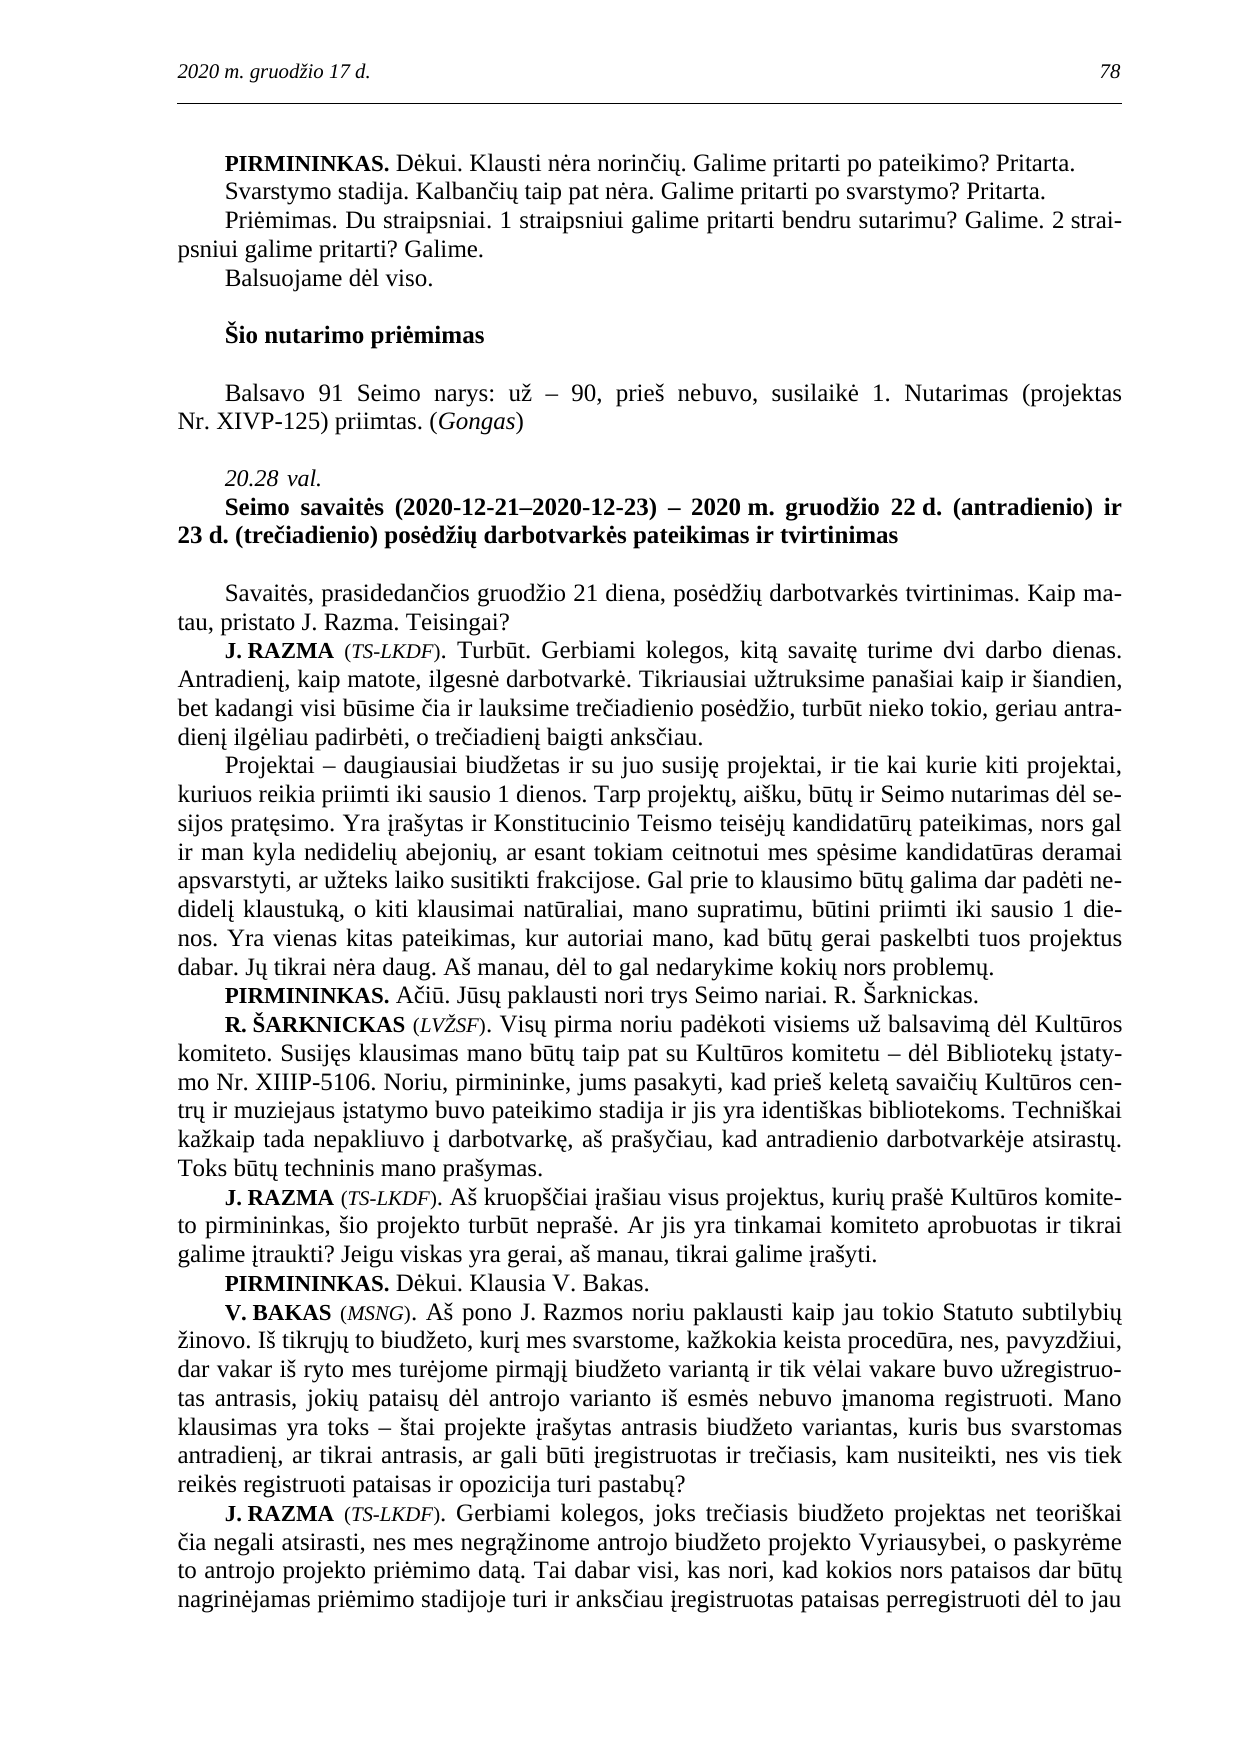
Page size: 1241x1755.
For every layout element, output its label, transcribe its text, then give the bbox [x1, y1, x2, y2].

text V. BAKAS (MSNG). Aš po­no J. Raz­mos no­riu pa­klaus­ti kaip jau to­kio Sta­tu­to sub­ti­ly­bių ži­no­vo. Iš tik­rų­jų to biu­dže­to, ku­rį mes svars­to­me, kaž­ko­kia keis­ta pro­ce­dū­ra, nes, pa­vyz­džiui, dar va­kar iš ry­to mes tu­rė­jo­me pir­mą­jį biu­dže­to va­rian­tą ir tik vė­lai va­ka­re bu­vo už­re­gist­ruo­tas ant­ra­sis, jo­kių pa­tai­sų dėl ant­ro­jo va­rian­to iš es­mės ne­bu­vo įma­no­ma re­gist­ruo­ti. Ma­no klau­si­mas yra toks – štai pro­jek­te įra­šy­tas ant­ra­sis biu­dže­to va­rian­tas, ku­ris bus svars­to­mas ant­ra­die­nį, ar tik­rai ant­ra­sis, ar ga­li bū­ti įre­gist­ruo­tas ir tre­čia­sis, kam nu­si­teik­ti, nes vis tiek rei­kės re­gist­ruo­ti pa­tai­sas ir opo­zi­ci­ja tu­ri pa­sta­bų? [177, 1297, 1122, 1498]
text J. RAZMA (TS-LKDF). Tur­būt. Ger­bia­mi ko­le­gos, ki­tą sa­vai­tę tu­ri­me dvi dar­bo die­nas. Ant­ra­die­nį, kaip ma­to­te, il­ges­nė dar­bo­tvarkė. Tik­riau­siai už­truk­si­me pa­na­šiai kaip ir šian­dien, bet ka­dan­gi vi­si bū­si­me čia ir lauk­si­me tre­čia­die­nio po­sė­džio, tur­būt nie­ko to­kio, ge­riau ant­ra­die­nį il­gė­liau pa­dir­bė­ti, o tre­čia­die­nį baig­ti anks­čiau. [177, 635, 1122, 750]
text Sa­vai­tės, pra­si­de­dan­čios gruo­džio 21 die­na, po­sė­džių dar­bo­tvarkės tvir­ti­ni­mas. Kaip ma­tau, pri­sta­to J. Raz­ma. Tei­sin­gai? [177, 578, 1122, 635]
text PIRMININKAS. Dė­kui. Klaus­ti nė­ra no­rin­čių. Ga­li­me pri­tar­ti po pa­tei­ki­mo? Pri­tar­ta. [177, 148, 1122, 176]
text 20.28 val. [224, 464, 1122, 492]
text PIRMININKAS. Dė­kui. Klau­sia V. Ba­kas. [177, 1268, 1122, 1297]
text Svars­ty­mo sta­di­ja. Kal­ban­čių taip pat nė­ra. Ga­li­me pri­tar­ti po svars­ty­mo? Pri­tar­ta. [177, 176, 1122, 205]
text Šio nu­ta­ri­mo pri­ėmi­mas [177, 320, 1122, 349]
text R. ŠARKNICKAS (LVŽSF). Vi­sų pir­ma no­riu pa­dė­ko­ti vi­siems už bal­sa­vi­mą dėl Kul­tū­ros ko­mi­te­to. Su­si­jęs klau­si­mas ma­no bū­tų taip pat su Kul­tū­ros ko­mi­te­tu – dėl Bib­lio­te­kų įsta­ty­mo Nr. XIIIP-5106. No­riu, pir­mi­nin­ke, jums pa­sa­ky­ti, kad prieš ke­le­tą sa­vai­čių Kul­tū­ros cen­trų ir mu­zie­jaus įsta­ty­mo bu­vo pa­tei­ki­mo sta­di­ja ir jis yra iden­tiš­kas bib­lio­te­koms. Tech­niš­kai kaž­kaip ta­da ne­pa­kliu­vo į dar­bo­tvarkę, aš pra­šy­čiau, kad ant­ra­die­nio dar­bo­tvarkėje at­si­ras­tų. Toks bū­tų tech­ni­nis ma­no pra­šy­mas. [177, 1009, 1122, 1182]
text Sei­mo sa­vai­tės (2020-12-21–2020-12-23) – 2020 m. gruo­džio 22 d. (ant­ra­die­nio) ir 23 d. (tre­čia­die­nio) po­sė­džių dar­bo­tvarkės pa­tei­ki­mas ir tvir­ti­ni­mas [177, 492, 1122, 549]
text J. RAZMA (TS-LKDF). Ger­bia­mi ko­le­gos, joks tre­čia­sis biu­dže­to pro­jek­tas net te­oriš­kai čia ne­ga­li at­si­ras­ti, nes mes ne­grą­ži­no­me ant­ro­jo biu­dže­to pro­jek­to Vy­riau­sy­bei, o pa­sky­rė­me to ant­ro­jo pro­jek­to pri­ėmi­mo da­tą. Tai da­bar vi­si, kas no­ri, kad ko­kios nors pa­tai­sos dar bū­tų nag­ri­nė­ja­mas pri­ėmi­mo sta­di­jo­je tu­ri ir anks­čiau įre­gist­ruo­tas pa­tai­sas per­re­gist­ruo­ti dėl to jau [177, 1498, 1122, 1613]
text Pro­jek­tai – dau­giau­siai biu­dže­tas ir su juo su­si­ję pro­jek­tai, ir tie kai ku­rie ki­ti pro­jek­tai, ku­riuos rei­kia pri­im­ti iki sau­sio 1 die­nos. Tarp pro­jek­tų, aiš­ku, bū­tų ir Sei­mo nu­ta­ri­mas dėl se­si­jos pra­tę­si­mo. Yra įra­šy­tas ir Kon­sti­tu­ci­nio Teis­mo tei­sė­jų kan­di­da­tū­rų pa­tei­ki­mas, nors gal ir man ky­la ne­di­de­lių abe­jo­nių, ar esant to­kiam ceit­no­tui mes spė­si­me kan­di­da­tū­ras de­ra­mai ap­svars­ty­ti, ar už­teks lai­ko su­si­tik­ti frak­ci­jo­se. Gal prie to klau­si­mo bū­tų ga­li­ma dar pa­dė­ti ne­di­de­lį klaus­tu­ką, o ki­ti klau­si­mai na­tū­ra­liai, ma­no su­pra­ti­mu, bū­ti­ni pri­im­ti iki sau­sio 1 die­nos. Yra vie­nas ki­tas pa­tei­ki­mas, kur au­to­riai ma­no, kad bū­tų ge­rai pa­skelb­ti tuos pro­jek­tus da­bar. Jų tik­rai nė­ra daug. Aš ma­nau, dėl to gal ne­da­ry­ki­me ko­kių nors pro­ble­mų. [177, 750, 1122, 980]
text Bal­suo­ja­me dėl vi­so. [177, 263, 1122, 291]
text J. RAZMA (TS-LKDF). Aš kruopš­čiai įra­šiau vi­sus pro­jek­tus, ku­rių pra­šė Kul­tū­ros ko­mi­te­to pir­mi­nin­kas, šio pro­jek­to tur­būt ne­pra­šė. Ar jis yra tin­ka­mai ko­mi­te­to ap­ro­buo­tas ir tik­rai ga­li­me įtrauk­ti? Jei­gu vis­kas yra ge­rai, aš ma­nau, tik­rai ga­li­me įra­šy­ti. [177, 1182, 1122, 1268]
text Bal­sa­vo 91 Sei­mo na­rys: už – 90, prieš ne­bu­vo, su­si­lai­kė 1. Nu­ta­ri­mas (pro­jek­tas Nr. XIVP-125) pri­im­tas. (Gon­gas) [177, 378, 1122, 435]
text Pri­ėmi­mas. Du straips­niai. 1 straips­niui ga­li­me pri­tar­ti ben­dru su­ta­ri­mu? Ga­li­me. 2 strai­ps­niui ga­li­me pri­tar­ti? Ga­li­me. [177, 205, 1122, 263]
text PIRMININKAS. Ačiū. Jū­sų pa­klaus­ti no­ri trys Sei­mo na­riai. R. Šar­knic­kas. [177, 980, 1122, 1009]
